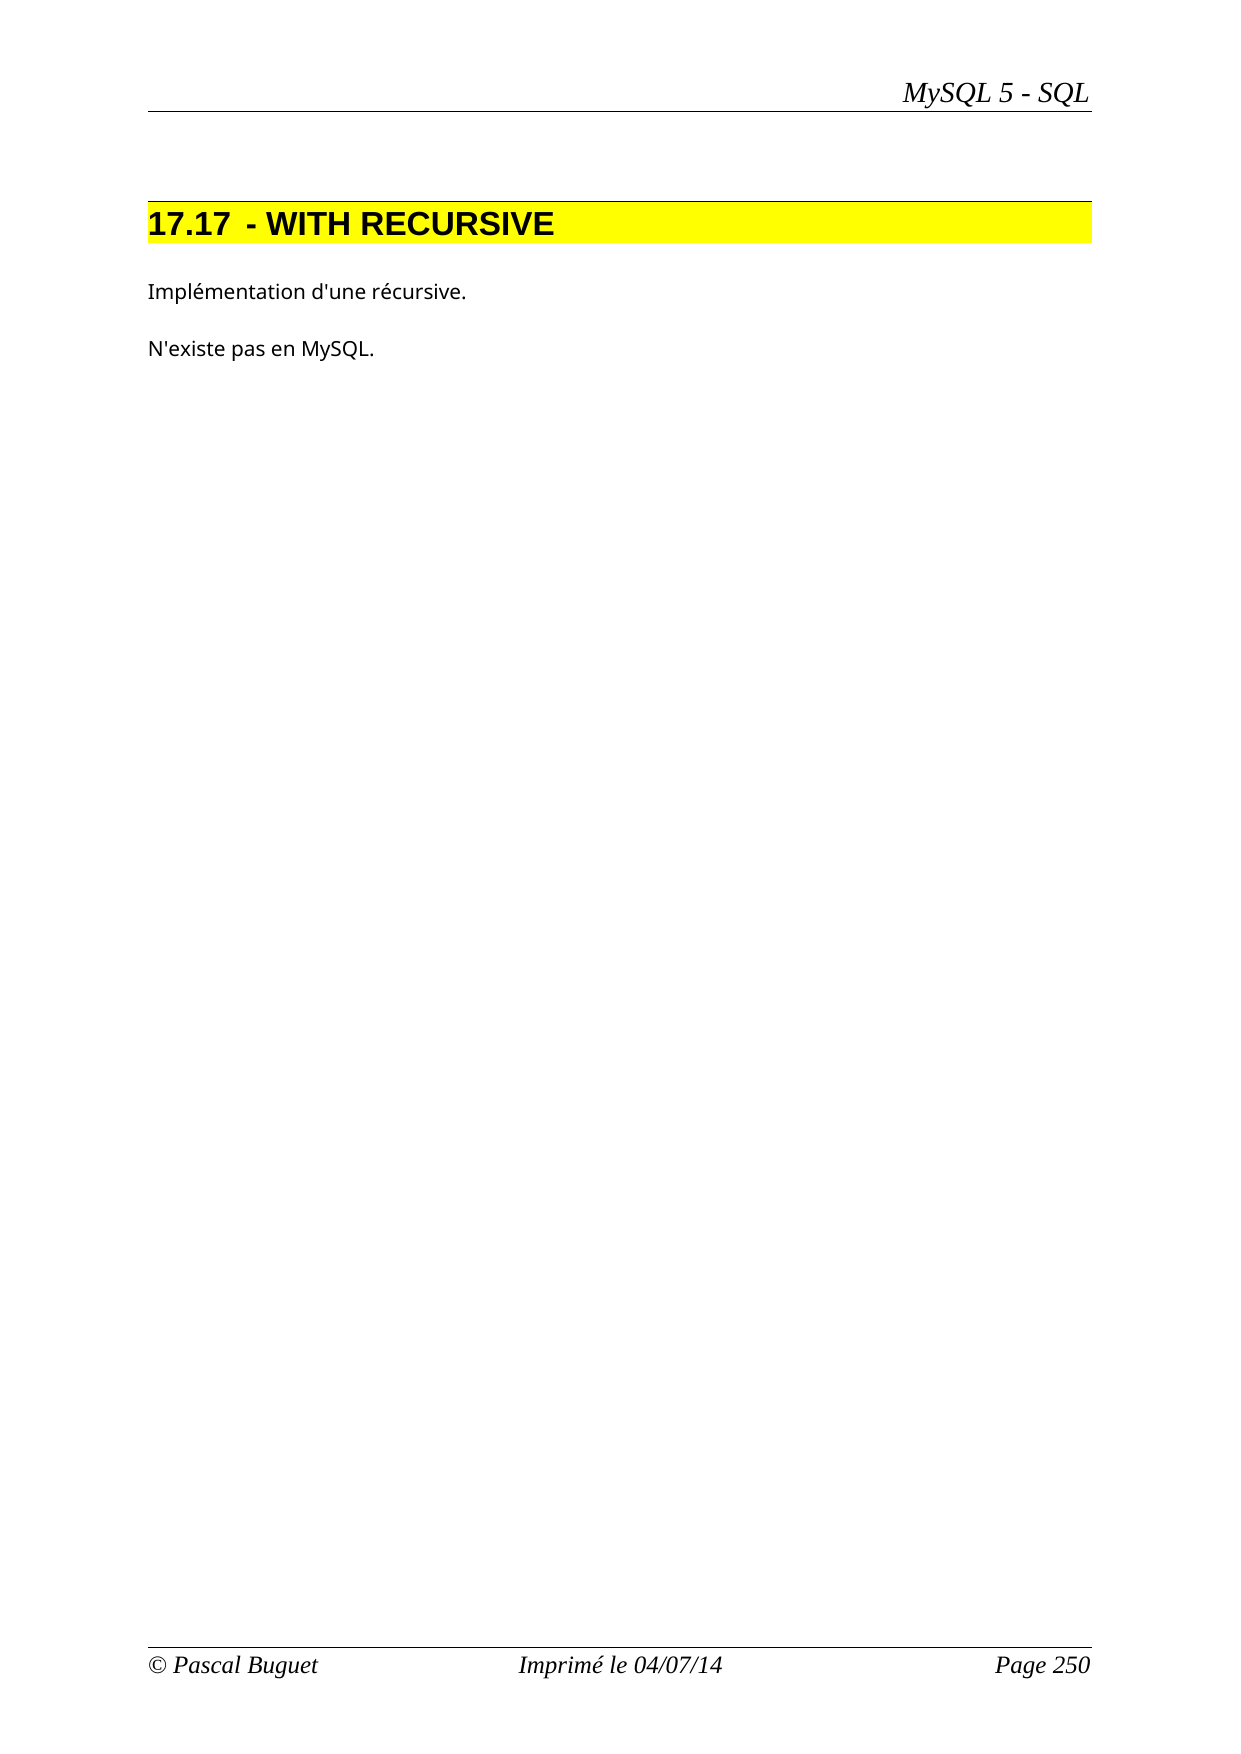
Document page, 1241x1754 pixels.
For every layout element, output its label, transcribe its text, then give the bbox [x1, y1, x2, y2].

subtitle - WITH RECURSIVE [148, 202, 1092, 243]
text Implémentation d'une récursive. [148, 277, 1092, 306]
text N'existe pas en MySQL. [148, 334, 1092, 363]
